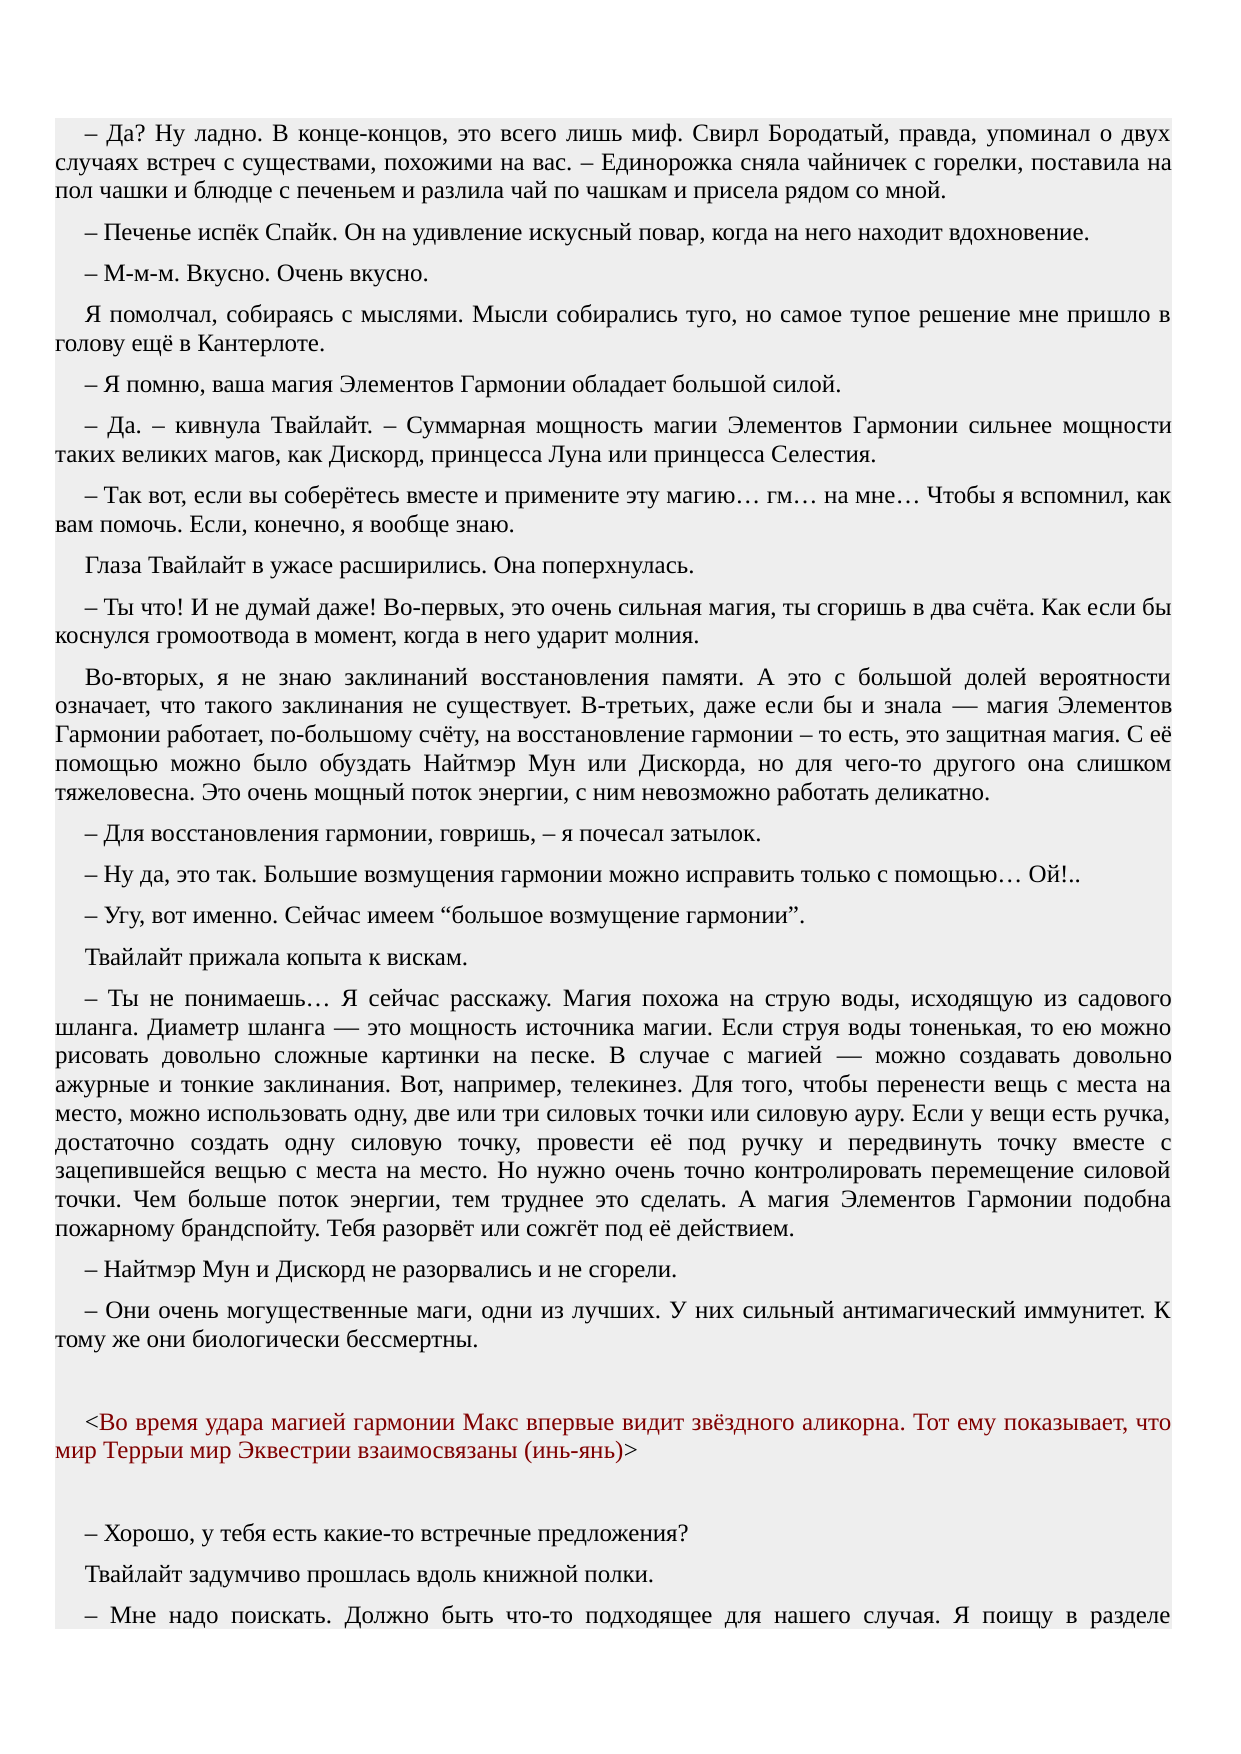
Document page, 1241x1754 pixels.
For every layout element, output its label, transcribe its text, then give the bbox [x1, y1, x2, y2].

text – Да. – кивнула Твайлайт. – Суммарная мощность магии Элементов Гармонии сильнее мощности таких великих магов, как Дискорд, принцесса Луна или принцесса Селестия. [55, 411, 1172, 468]
text Глаза Твайлайт в ужасе расширились. Она поперхнулась. [55, 551, 1172, 579]
text <Во время удара магией гармонии Макс впервые видит звёздного аликорна. Тот ему показывает, что мир Террыи мир Эквестрии взаимосвязаны (инь-янь)> [55, 1407, 1172, 1464]
text – Для восстановления гармонии, говришь, – я почесал затылок. [55, 818, 1172, 847]
text – Да? Ну ладно. В конце-концов, это всего лишь миф. Свирл Бородатый, правда, упоминал о двух случаях встреч с существами, похожими на вас. – Единорожка сняла чайничек с горелки, поставила на пол чашки и блюдце с печеньем и разлила чай по чашкам и присела рядом со мной. [55, 118, 1172, 204]
text – Я помню, ваша магия Элементов Гармонии обладает большой силой. [55, 369, 1172, 398]
text – Печенье испёк Спайк. Он на удивление искусный повар, когда на него находит вдохновение. [55, 217, 1172, 246]
text – Найтмэр Мун и Дискорд не разорвались и не сгорели. [55, 1254, 1172, 1283]
text – Мне надо поискать. Должно быть что-то подходящее для нашего случая. Я поищу в разделе [55, 1601, 1172, 1629]
text Во-вторых, я не знаю заклинаний восстановления памяти. А это с большой долей вероятности означает, что такого заклинания не существует. В-третьих, даже если бы и знала — магия Элементов Гармонии работает, по-большому счёту, на восстановление гармонии – то есть, это защитная магия. С её помощью можно было обуздать Найтмэр Мун или Дискорда, но для чего-то другого она слишком тяжеловесна. Это очень мощный поток энергии, с ним невозможно работать деликатно. [55, 662, 1172, 806]
text – Ты что! И не думай даже! Во-первых, это очень сильная магия, ты сгоришь в два счёта. Как если бы коснулся громоотвода в момент, когда в него ударит молния. [55, 592, 1172, 649]
text Я помолчал, собираясь с мыслями. Мысли собирались туго, но самое тупое решение мне пришло в голову ещё в Кантерлоте. [55, 299, 1172, 357]
text – Хорошо, у тебя есть какие-то встречные предложения? [55, 1518, 1172, 1547]
text Твайлайт прижала копыта к вискам. [55, 942, 1172, 971]
text – М-м-м. Вкусно. Очень вкусно. [55, 258, 1172, 287]
text – Так вот, если вы соберётесь вместе и примените эту магию… гм… на мне… Чтобы я вспомнил, как вам помочь. Если, конечно, я вообще знаю. [55, 481, 1172, 538]
text – Они очень могущественные маги, одни из лучших. У них сильный антимагический иммунитет. К тому же они биологически бессмертны. [55, 1296, 1172, 1353]
text – Ты не понимаешь… Я сейчас расскажу. Магия похожа на струю воды, исходящую из садового шланга. Диаметр шланга — это мощность источника магии. Если струя воды тоненькая, то ею можно рисовать довольно сложные картинки на песке. В случае с магией — можно создавать довольно ажурные и тонкие заклинания. Вот, например, телекинез. Для того, чтобы перенести вещь с места на место, можно использовать одну, две или три силовых точки или силовую ауру. Если у вещи есть ручка, достаточно создать одну силовую точку, провести её под ручку и передвинуть точку вместе с зацепившейся вещью с места на место. Но нужно очень точно контролировать перемещение силовой точки. Чем больше поток энергии, тем труднее это сделать. А магия Элементов Гармонии подобна пожарному брандспойту. Тебя разорвёт или сожгёт под её действием. [55, 983, 1172, 1242]
text – Угу, вот именно. Сейчас имеем “большое возмущение гармонии”. [55, 901, 1172, 929]
text Твайлайт задумчиво прошлась вдоль книжной полки. [55, 1559, 1172, 1588]
text – Ну да, это так. Большие возмущения гармонии можно исправить только с помощью… Ой!.. [55, 859, 1172, 888]
